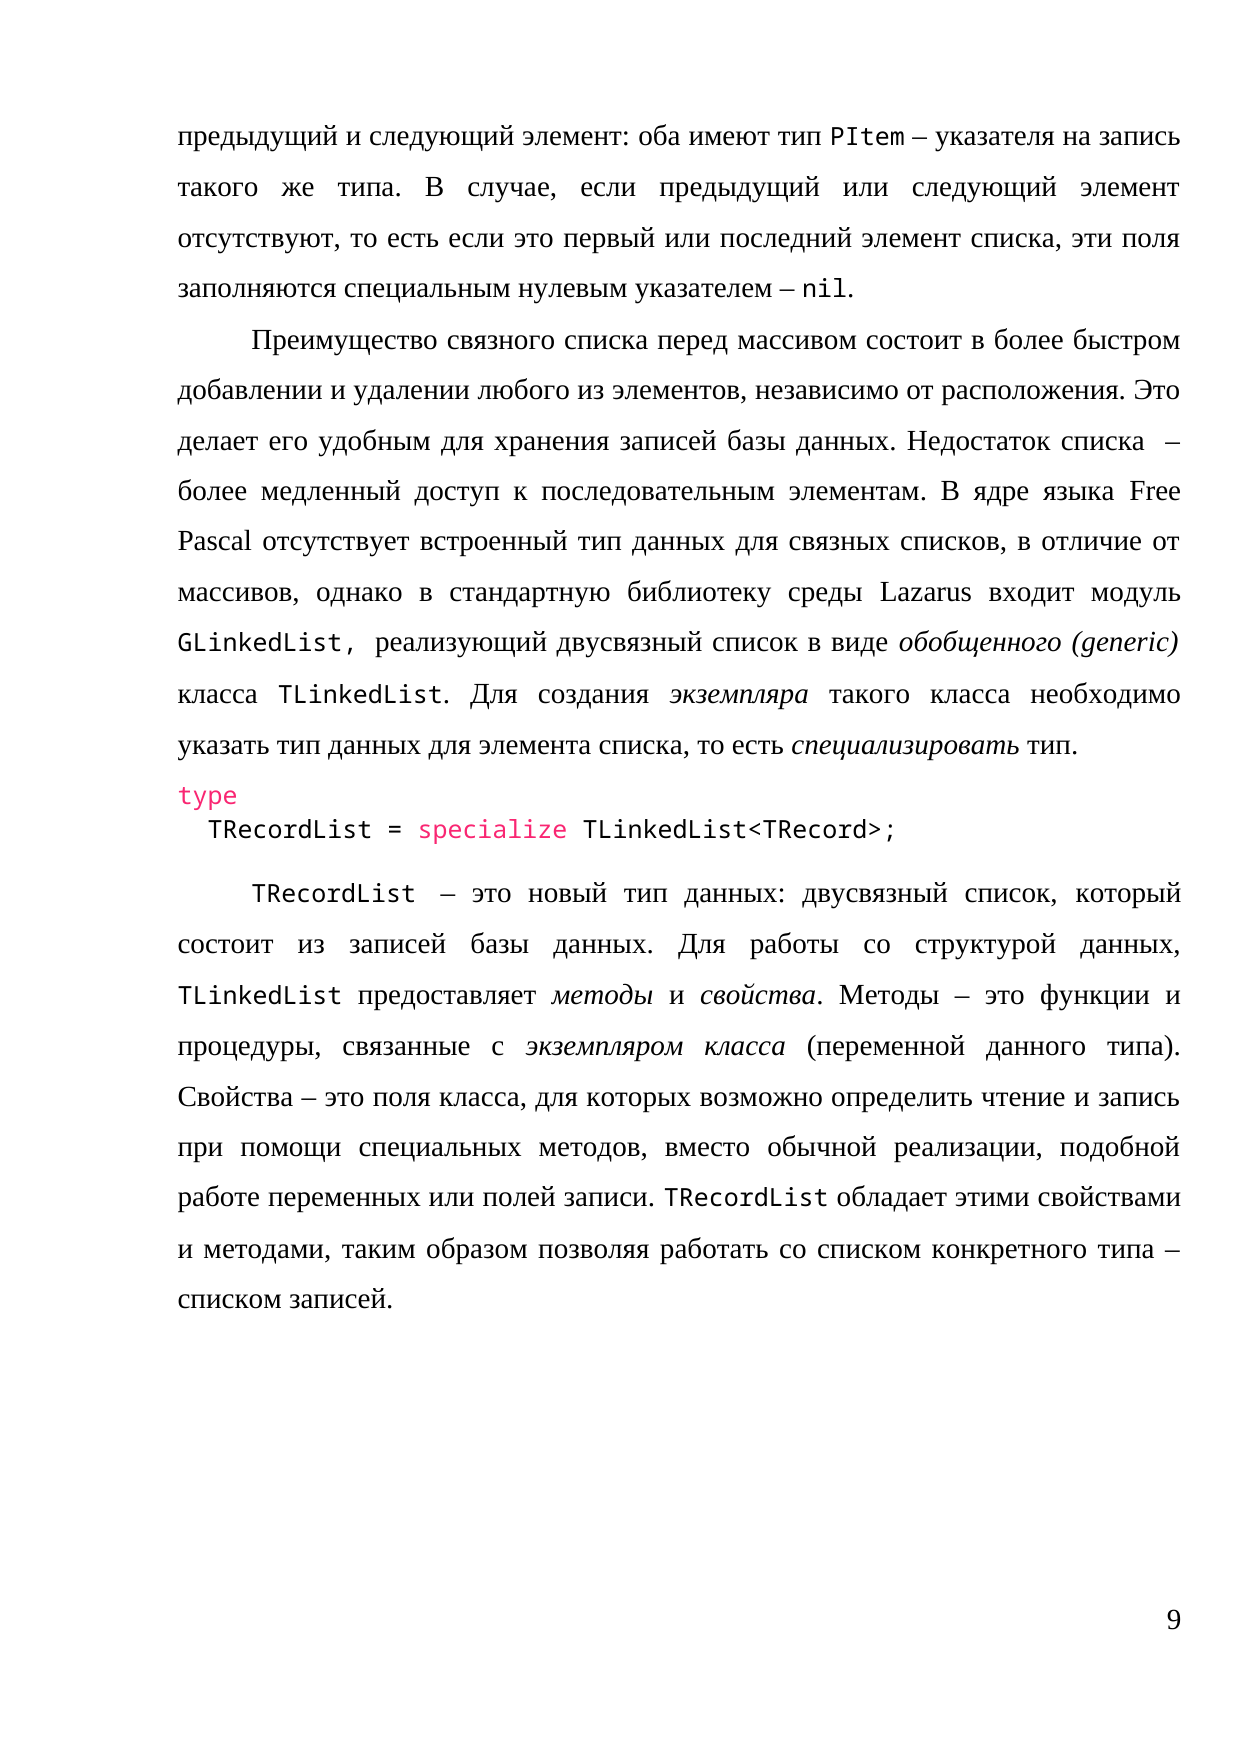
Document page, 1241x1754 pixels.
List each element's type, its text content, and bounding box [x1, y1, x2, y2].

text Преимущество связного списка перед массивом состоит в более быстром добавлении и удалении любого из элементов, независимо от расположения. Это делает его удобным для хранения записей базы данных. Недостаток списка – более медленный доступ к последовательным элементам. В ядре языка Free Pascal отсутствует встроенный тип данных для связных списков, в отличие от массивов, однако в стандартную библиотеку среды Lazarus входит модуль GLinkedList, реализующий двусвязный список в виде обобщенного (generic) класса TLinkedList. Для создания экземпляра такого класса необходимо указать тип данных для элемента списка, то есть специализировать тип. [177, 322, 1181, 761]
text type [177, 777, 1181, 812]
text предыдущий и следующий элемент: оба имеют тип PItem – указателя на запись такого же типа. В случае, если предыдущий или следующий элемент отсутствуют, то есть если это первый или последний элемент списка, эти поля заполняются специальным нулевым указателем – nil. [177, 118, 1181, 305]
text TRecordList = specialize TLinkedList<TRecord>; [177, 812, 1181, 846]
text TRecordList – это новый тип данных: двусвязный список, который состоит из записей базы данных. Для работы со структурой данных, TLinkedList предоставляет методы и свойства. Методы – это функции и процедуры, связанные с экземпляром класса (переменной данного типа). Свойства – это поля класса, для которых возможно определить чтение и запись при помощи специальных методов, вместо обычной реализации, подобной работе переменных или полей записи. TRecordList обладает этими свойствами и методами, таким образом позволяя работать со списком конкретного типа – списком записей. [177, 875, 1181, 1315]
